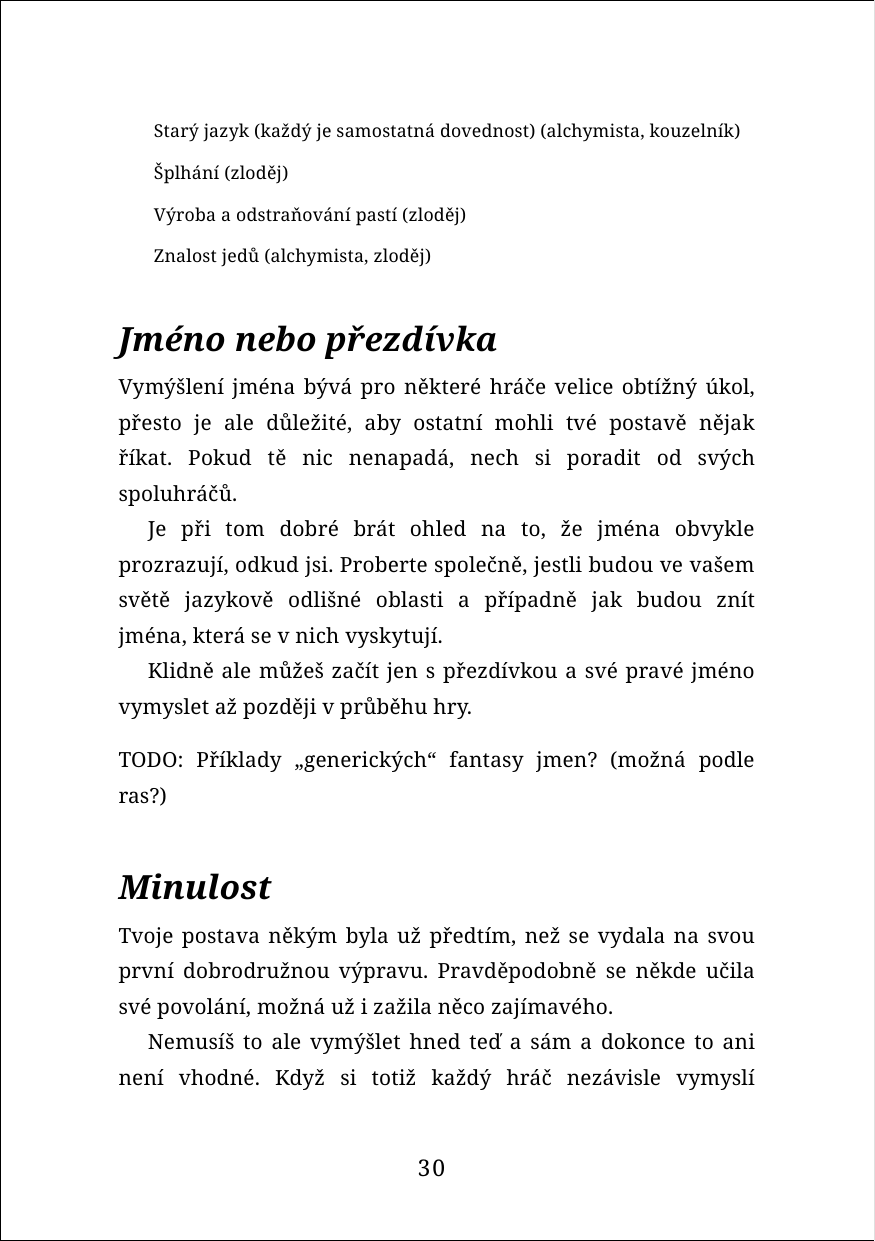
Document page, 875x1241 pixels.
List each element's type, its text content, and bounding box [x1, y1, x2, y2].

text TODO: Příklady „generických“ fantasy jmen? (možná podle ras?) [118, 745, 756, 809]
list Znalost jedů (alchymista, zloděj) [154, 244, 756, 268]
list Výroba a odstraňování pastí (zloděj) [154, 202, 756, 226]
list Starý jazyk (každý je samostatná dovednost) (alchymista, kouzelník) [154, 118, 756, 142]
subtitle Minulost [118, 864, 756, 909]
subtitle Jméno nebo přezdívka [118, 315, 756, 361]
text Tvoje postava někým byla už předtím, než se vydala na svou první dobrodružnou výpravu. Pravděpodobně se někde učila své povolání, možná už i zažila něco zajímavého. Nemusíš to ale vymýšlet hned teď a sám a dokonce to ani není vhodné. Když si totiž každý hráč nezávisle vymyslí [118, 921, 756, 1091]
list Šplhání (zloděj) [154, 160, 756, 184]
text Vymýšlení jména bývá pro některé hráče velice obtížný úkol, přesto je ale důležité, aby ostatní mohli tvé postavě nějak říkat. Pokud tě nic nenapadá, nech si poradit od svých spoluhráčů. Je při tom dobré brát ohled na to, že jména obvykle prozrazují, odkud jsi. Proberte společně, jestli budou ve vašem světě jazykově odlišné oblasti a případně jak budou znít jména, která se v nich vyskytují. Klidně ale můžeš začít jen s přezdívkou a své pravé jméno vymyslet až později v průběhu hry. [118, 372, 756, 721]
